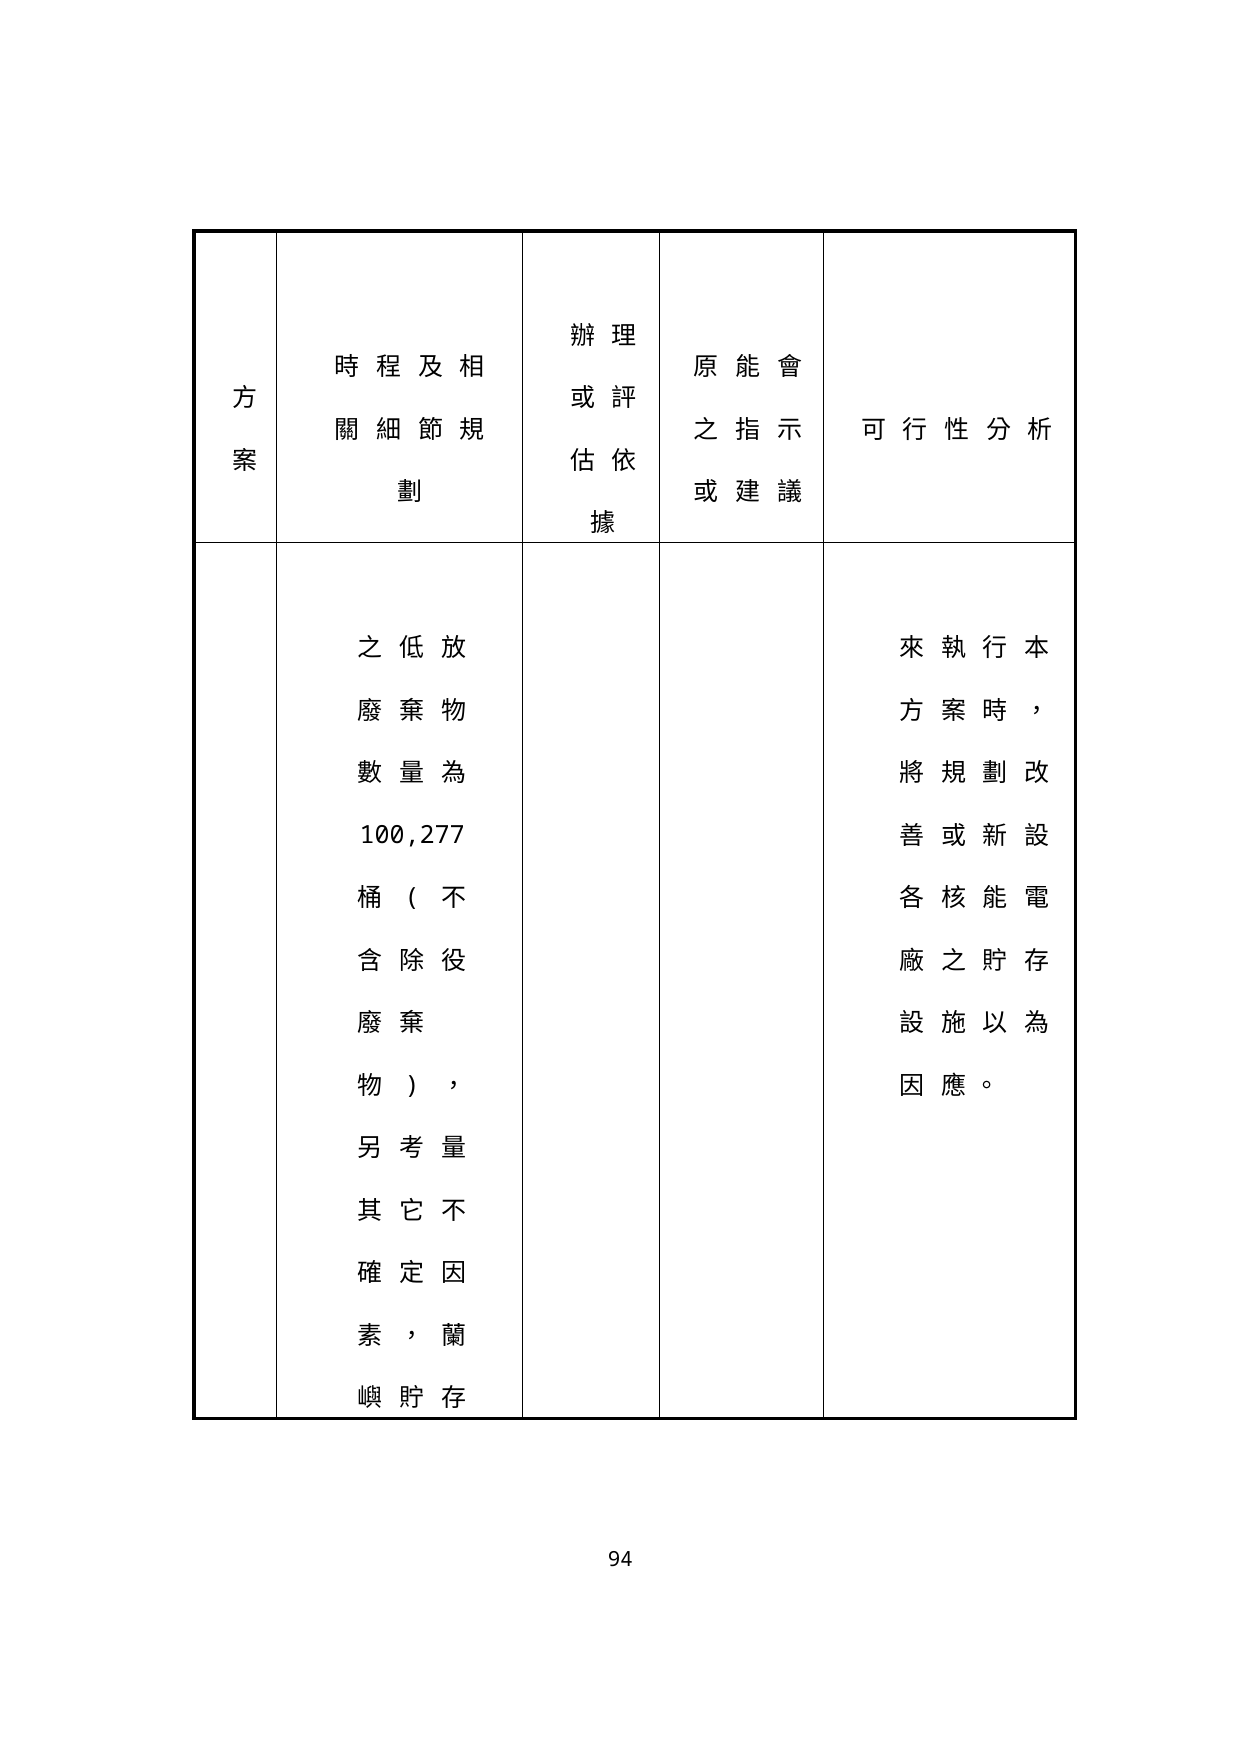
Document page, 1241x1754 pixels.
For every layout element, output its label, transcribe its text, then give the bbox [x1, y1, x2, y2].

table_header 時程及相關細節規劃 [277, 233, 522, 542]
table_header 可行性分析 [824, 233, 1074, 542]
table_header 辦理或評估依據 [523, 233, 659, 542]
table_header 原能會之指示或建議 [660, 233, 823, 542]
table_cell [196, 543, 276, 1417]
table_cell 來執行本方案時，將規劃改善或新設各核能電廠之貯存設施以為因應。 [824, 543, 1074, 1417]
table_cell [660, 543, 823, 1417]
table_cell 之低放廢棄物數量為100,277桶(不含除役廢棄物)，另考量其它不確定因素，蘭嶼貯存 [277, 543, 522, 1417]
table_cell [523, 543, 659, 1417]
table_header 方案 [196, 233, 276, 542]
